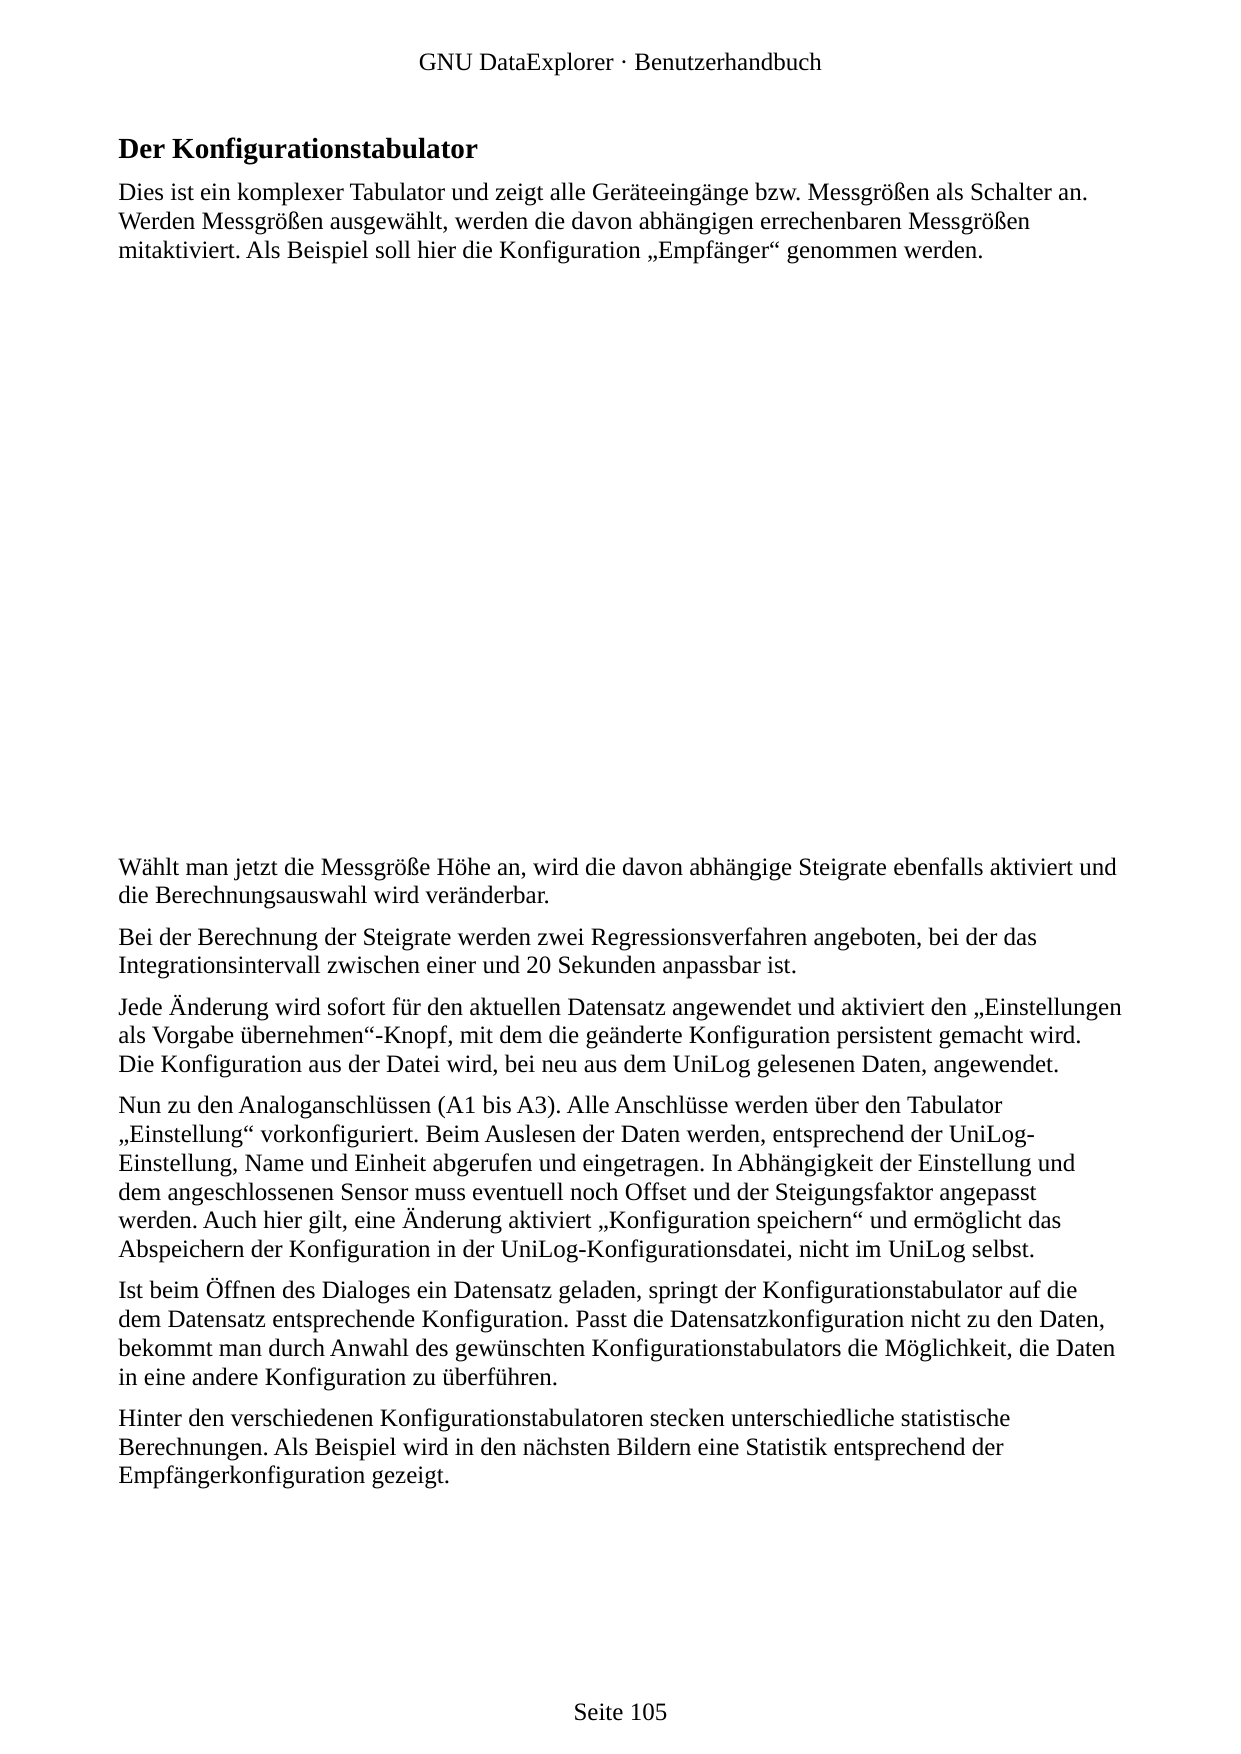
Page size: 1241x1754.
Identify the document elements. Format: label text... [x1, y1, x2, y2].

text Bei der Berechnung der Steigrate werden zwei Regressionsverfahren angeboten, bei der das Integrationsintervall zwischen einer und 20 Sekunden anpassbar ist. [118, 922, 1122, 979]
text Wählt man jetzt die Messgröße Höhe an, wird die davon abhängige Steigrate ebenfalls aktiviert und die Berechnungsauswahl wird veränderbar. [118, 852, 1122, 909]
text Hinter den verschiedenen Konfigurationstabulatoren stecken unterschiedliche statistische Berechnungen. Als Beispiel wird in den nächsten Bildern eine Statistik entsprechend der Empfängerkonfiguration gezeigt. [118, 1403, 1122, 1489]
text Dies ist ein komplexer Tabulator und zeigt alle Geräteeingänge bzw. Messgrößen als Schalter an. Werden Messgrößen ausgewählt, werden die davon abhängigen errechenbaren Messgrößen mitaktiviert. Als Beispiel soll hier die Konfiguration „Empfänger“ genommen werden. [118, 177, 1122, 263]
subtitle Der Konfigurationstabulator [118, 131, 1122, 165]
text Ist beim Öffnen des Dialoges ein Datensatz geladen, springt der Konfigurationstabulator auf die dem Datensatz entsprechende Konfiguration. Passt die Datensatzkonfiguration nicht zu den Daten, bekommt man durch Anwahl des gewünschten Konfigurationstabulators die Möglichkeit, die Daten in eine andere Konfiguration zu überführen. [118, 1276, 1122, 1391]
text Jede Änderung wird sofort für den aktuellen Datensatz angewendet und aktiviert den „Einstellungen als Vorgabe übernehmen“-Knopf, mit dem die geänderte Konfiguration persistent gemacht wird. Die Konfiguration aus der Datei wird, bei neu aus dem UniLog gelesenen Daten, angewendet. [118, 992, 1122, 1078]
text Nun zu den Analoganschlüssen (A1 bis A3). Alle Anschlüsse werden über den Tabulator „Einstellung“ vorkonfiguriert. Beim Auslesen der Daten werden, entsprechend der UniLog-Einstellung, Name und Einheit abgerufen und eingetragen. In Abhängigkeit der Einstellung und dem angeschlossenen Sensor muss eventuell noch Offset und der Steigungsfaktor angepasst werden. Auch hier gilt, eine Änderung aktiviert „Konfiguration speichern“ und ermöglicht das Abspeichern der Konfiguration in der UniLog-Konfigurationsdatei, nicht im UniLog selbst. [118, 1091, 1122, 1263]
